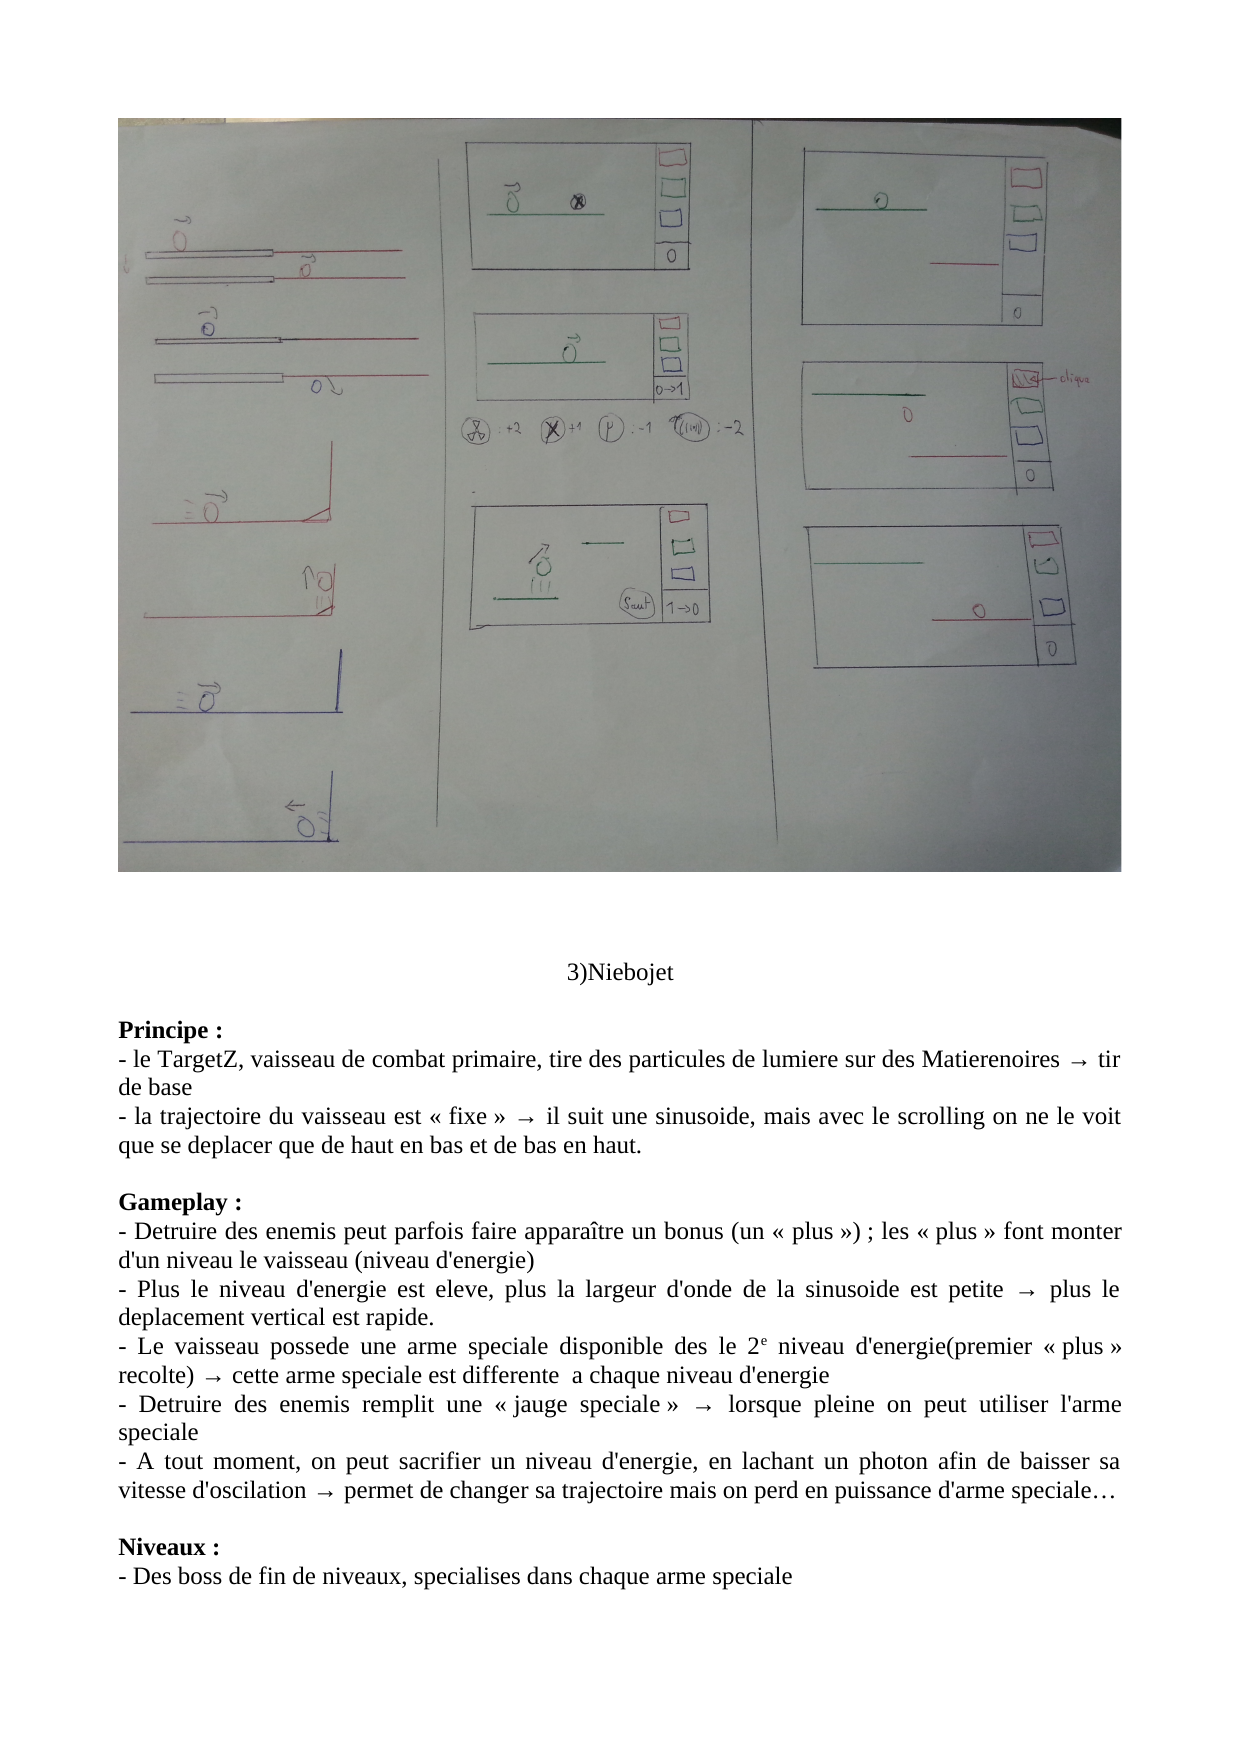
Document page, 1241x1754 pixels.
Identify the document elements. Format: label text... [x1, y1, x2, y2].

text Niveaux : [118, 1532, 1122, 1561]
picture [118, 118, 1122, 872]
text 3)Niebojet [118, 957, 1122, 986]
text - Le vaisseau possede une arme speciale disponible des le 2e niveau d'energie(premier « plus » recolte) → cette arme speciale est differente a chaque niveau d'energie [118, 1331, 1122, 1389]
text - le TargetZ, vaisseau de combat primaire, tire des particules de lumiere sur des Matierenoires → tir de base [118, 1044, 1122, 1101]
text - la trajectoire du vaisseau est « fixe » → il suit une sinusoide, mais avec le scrolling on ne le voit que se deplacer que de haut en bas et de bas en haut. [118, 1101, 1122, 1159]
text - Detruire des enemis remplit une « jauge speciale » → lorsque pleine on peut utiliser l'arme speciale [118, 1389, 1122, 1446]
text - Detruire des enemis peut parfois faire apparaître un bonus (un « plus ») ; les « plus » font monter d'un niveau le vaisseau (niveau d'energie) [118, 1216, 1122, 1274]
text Gameplay : [118, 1187, 1122, 1216]
text - Plus le niveau d'energie est eleve, plus la largeur d'onde de la sinusoide est petite → plus le deplacement vertical est rapide. [118, 1274, 1122, 1331]
text Principe : [118, 1015, 1122, 1044]
text - A tout moment, on peut sacrifier un niveau d'energie, en lachant un photon afin de baisser sa vitesse d'oscilation → permet de changer sa trajectoire mais on perd en puissance d'arme speciale… [118, 1446, 1122, 1504]
text - Des boss de fin de niveaux, specialises dans chaque arme speciale [118, 1561, 1122, 1590]
